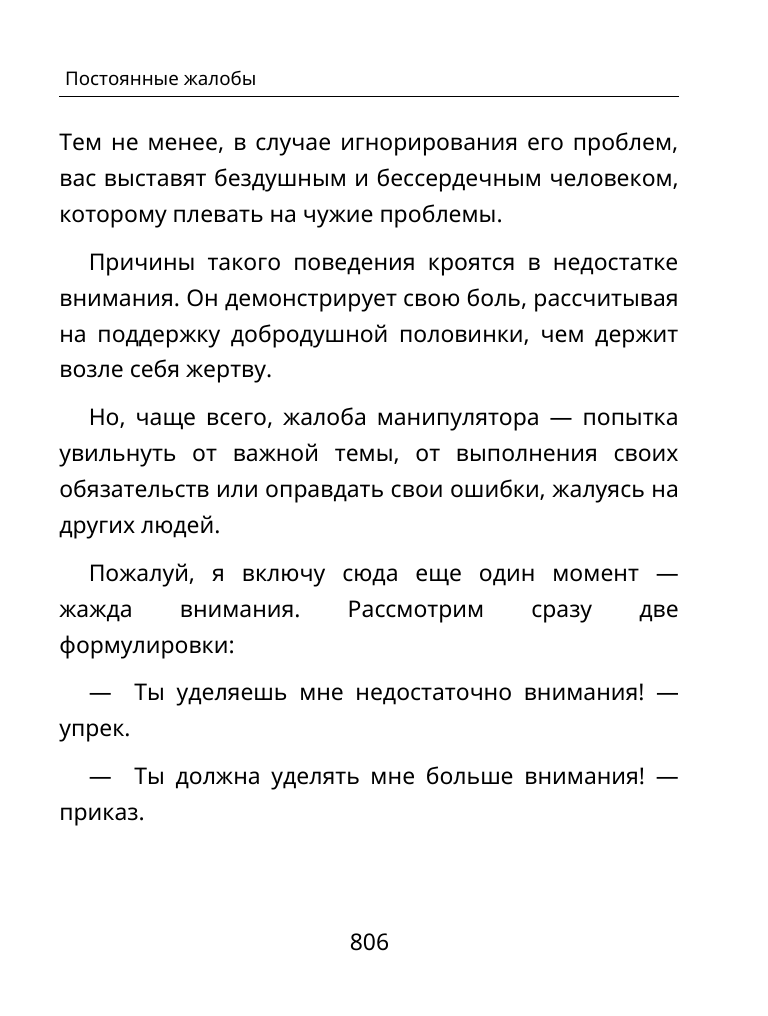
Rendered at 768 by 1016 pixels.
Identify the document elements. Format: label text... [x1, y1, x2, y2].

text Пожалуй, я включу сюда еще один момент — жажда внимания. Рассмотрим сразу две формулировки: [59, 557, 679, 660]
text Тем не менее, в случае игнорирования его проблем, вас выставят бездушным и бессердечным человеком, которому плевать на чужие проблемы. [59, 126, 679, 229]
list Ты уделяешь мне недостаточно внимания! — упрек. [59, 676, 679, 743]
text Причины такого поведения кроятся в недостатке внимания. Он демонстрирует свою боль, рассчитывая на поддержку добродушной половинки, чем держит возле себя жертву. [59, 246, 679, 385]
list Ты должна уделять мне больше внимания! — приказ. [59, 760, 679, 827]
text Но, чаще всего, жалоба манипулятора — попытка увильнуть от важной темы, от выполнения своих обязательств или оправдать свои ошибки, жалуясь на других людей. [59, 401, 679, 540]
